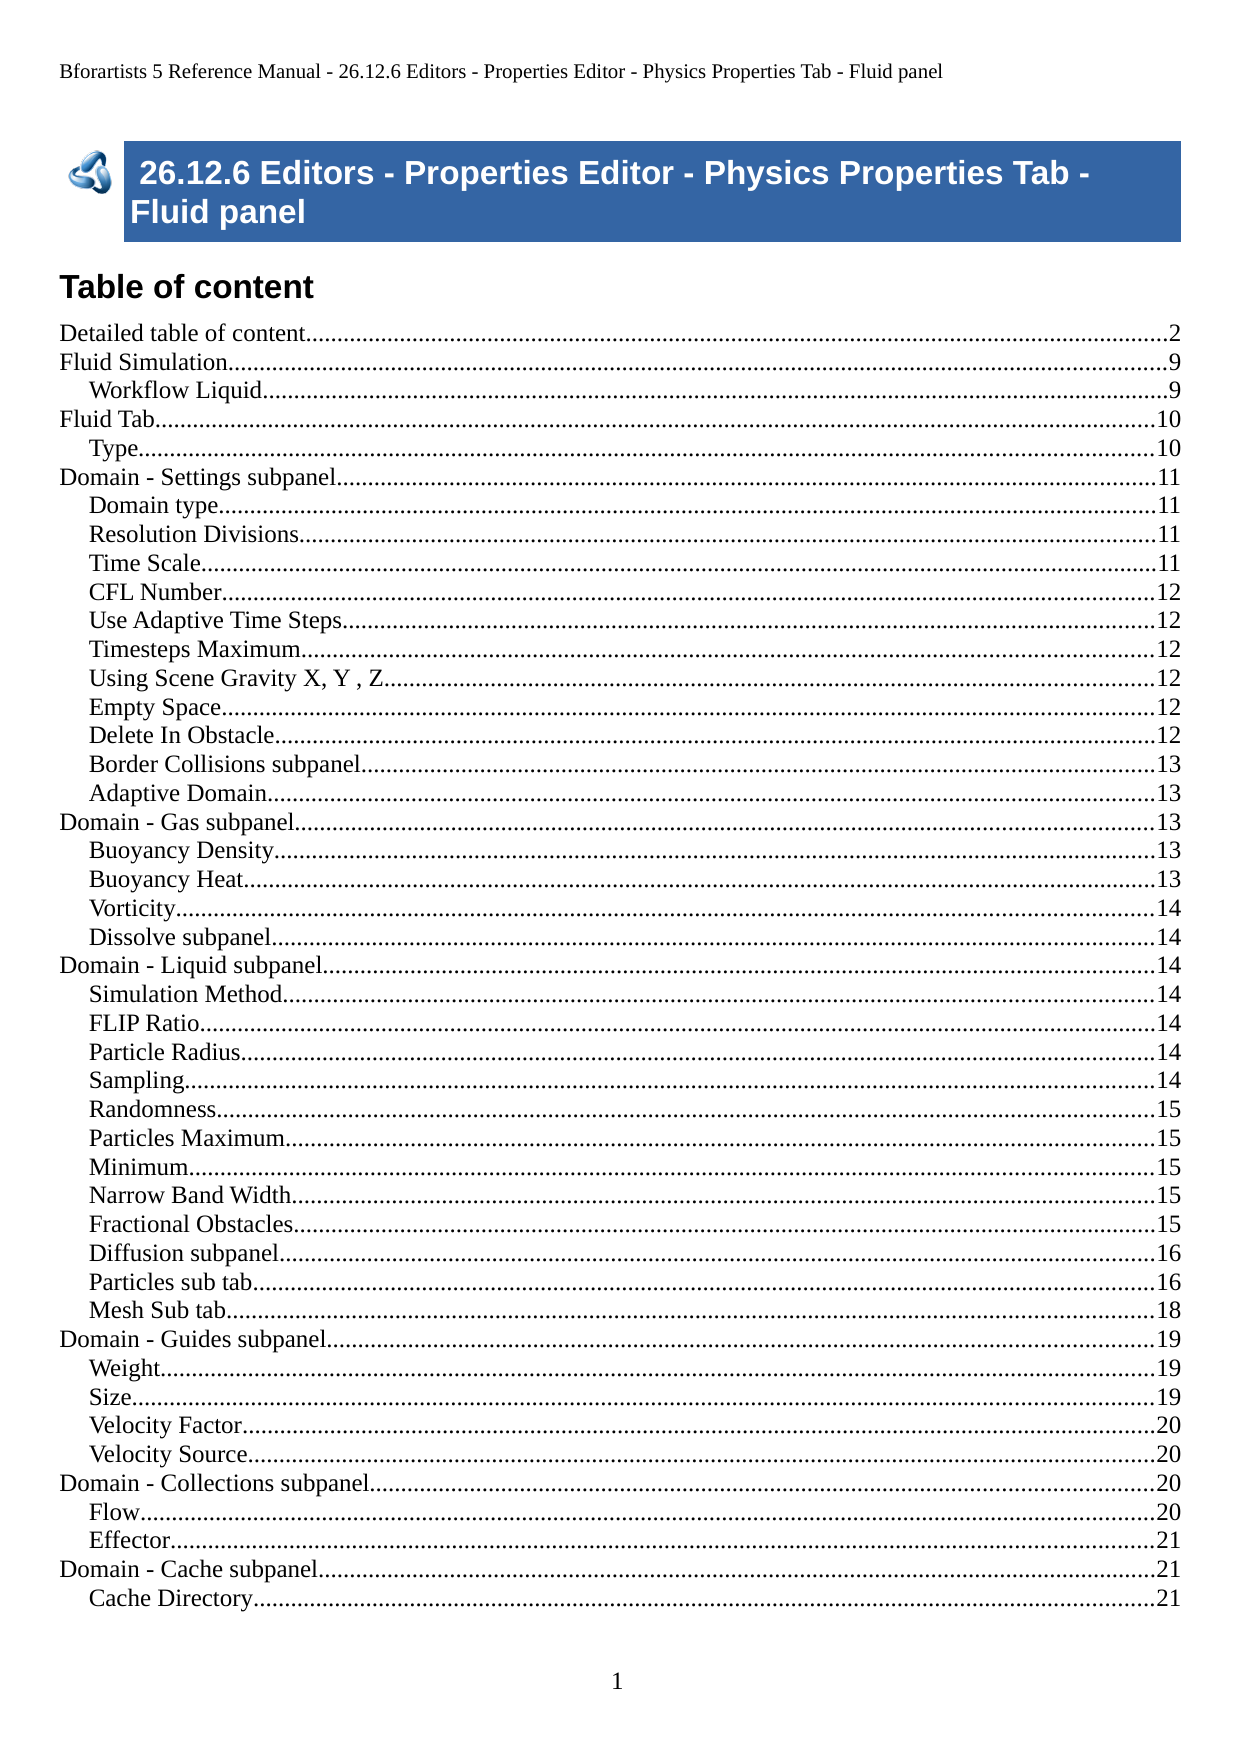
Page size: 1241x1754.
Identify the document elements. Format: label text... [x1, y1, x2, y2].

text Domain - Settings subpanel 11 [59, 462, 1181, 490]
text Detailed table of content 2 [59, 318, 1181, 347]
text Fluid Simulation 9 [59, 347, 1181, 375]
subtitle Table of content [59, 267, 1181, 305]
text Domain - Liquid subpanel 14 [59, 950, 1181, 979]
text CFL Number 12 [88, 577, 1181, 605]
text Adaptive Domain 13 [88, 778, 1181, 807]
text Buoyancy Heat 13 [88, 864, 1181, 893]
text Domain - Cache subpanel 21 [59, 1554, 1181, 1583]
text Simulation Method 14 [88, 979, 1181, 1008]
text Minimum 15 [88, 1152, 1181, 1180]
text Cache Directory 21 [88, 1583, 1181, 1612]
text Domain - Collections subpanel 20 [59, 1468, 1181, 1497]
text Velocity Factor 20 [88, 1410, 1181, 1439]
text Using Scene Gravity X, Y , Z 12 [88, 663, 1181, 692]
text Effector 21 [88, 1525, 1181, 1554]
text Buoyancy Density 13 [88, 835, 1181, 864]
text Particle Radius 14 [88, 1037, 1181, 1065]
text Narrow Band Width 15 [88, 1180, 1181, 1209]
text Type 10 [88, 433, 1181, 462]
table_header 26.12.6 Editors - Properties Editor - Physics Properties Tab - Fluid panel [124, 141, 1181, 242]
text Size 19 [88, 1382, 1181, 1410]
text Dissolve subpanel 14 [88, 922, 1181, 950]
text Empty Space 12 [88, 692, 1181, 720]
text Particles Maximum 15 [88, 1123, 1181, 1152]
text Domain - Gas subpanel 13 [59, 807, 1181, 835]
text Mesh Sub tab 18 [88, 1295, 1181, 1324]
text Vorticity 14 [88, 893, 1181, 922]
picture [65, 147, 114, 197]
text Diffusion subpanel 16 [88, 1238, 1181, 1267]
text Weight 19 [88, 1353, 1181, 1382]
text Velocity Source 20 [88, 1439, 1181, 1468]
text Resolution Divisions 11 [88, 519, 1181, 548]
text Domain - Guides subpanel 19 [59, 1324, 1181, 1353]
text Domain type 11 [88, 490, 1181, 519]
text Flow 20 [88, 1497, 1181, 1525]
text Border Collisions subpanel 13 [88, 749, 1181, 778]
text Fluid Tab 10 [59, 404, 1181, 433]
text Time Scale 11 [88, 548, 1181, 577]
text Sampling 14 [88, 1065, 1181, 1094]
text Delete In Obstacle 12 [88, 720, 1181, 749]
text Randomness 15 [88, 1094, 1181, 1123]
text Timesteps Maximum 12 [88, 634, 1181, 663]
table_header [59, 141, 124, 242]
text Fractional Obstacles 15 [88, 1209, 1181, 1238]
text Particles sub tab 16 [88, 1267, 1181, 1295]
text FLIP Ratio 14 [88, 1008, 1181, 1037]
text Use Adaptive Time Steps 12 [88, 605, 1181, 634]
text Workflow Liquid 9 [88, 375, 1181, 404]
